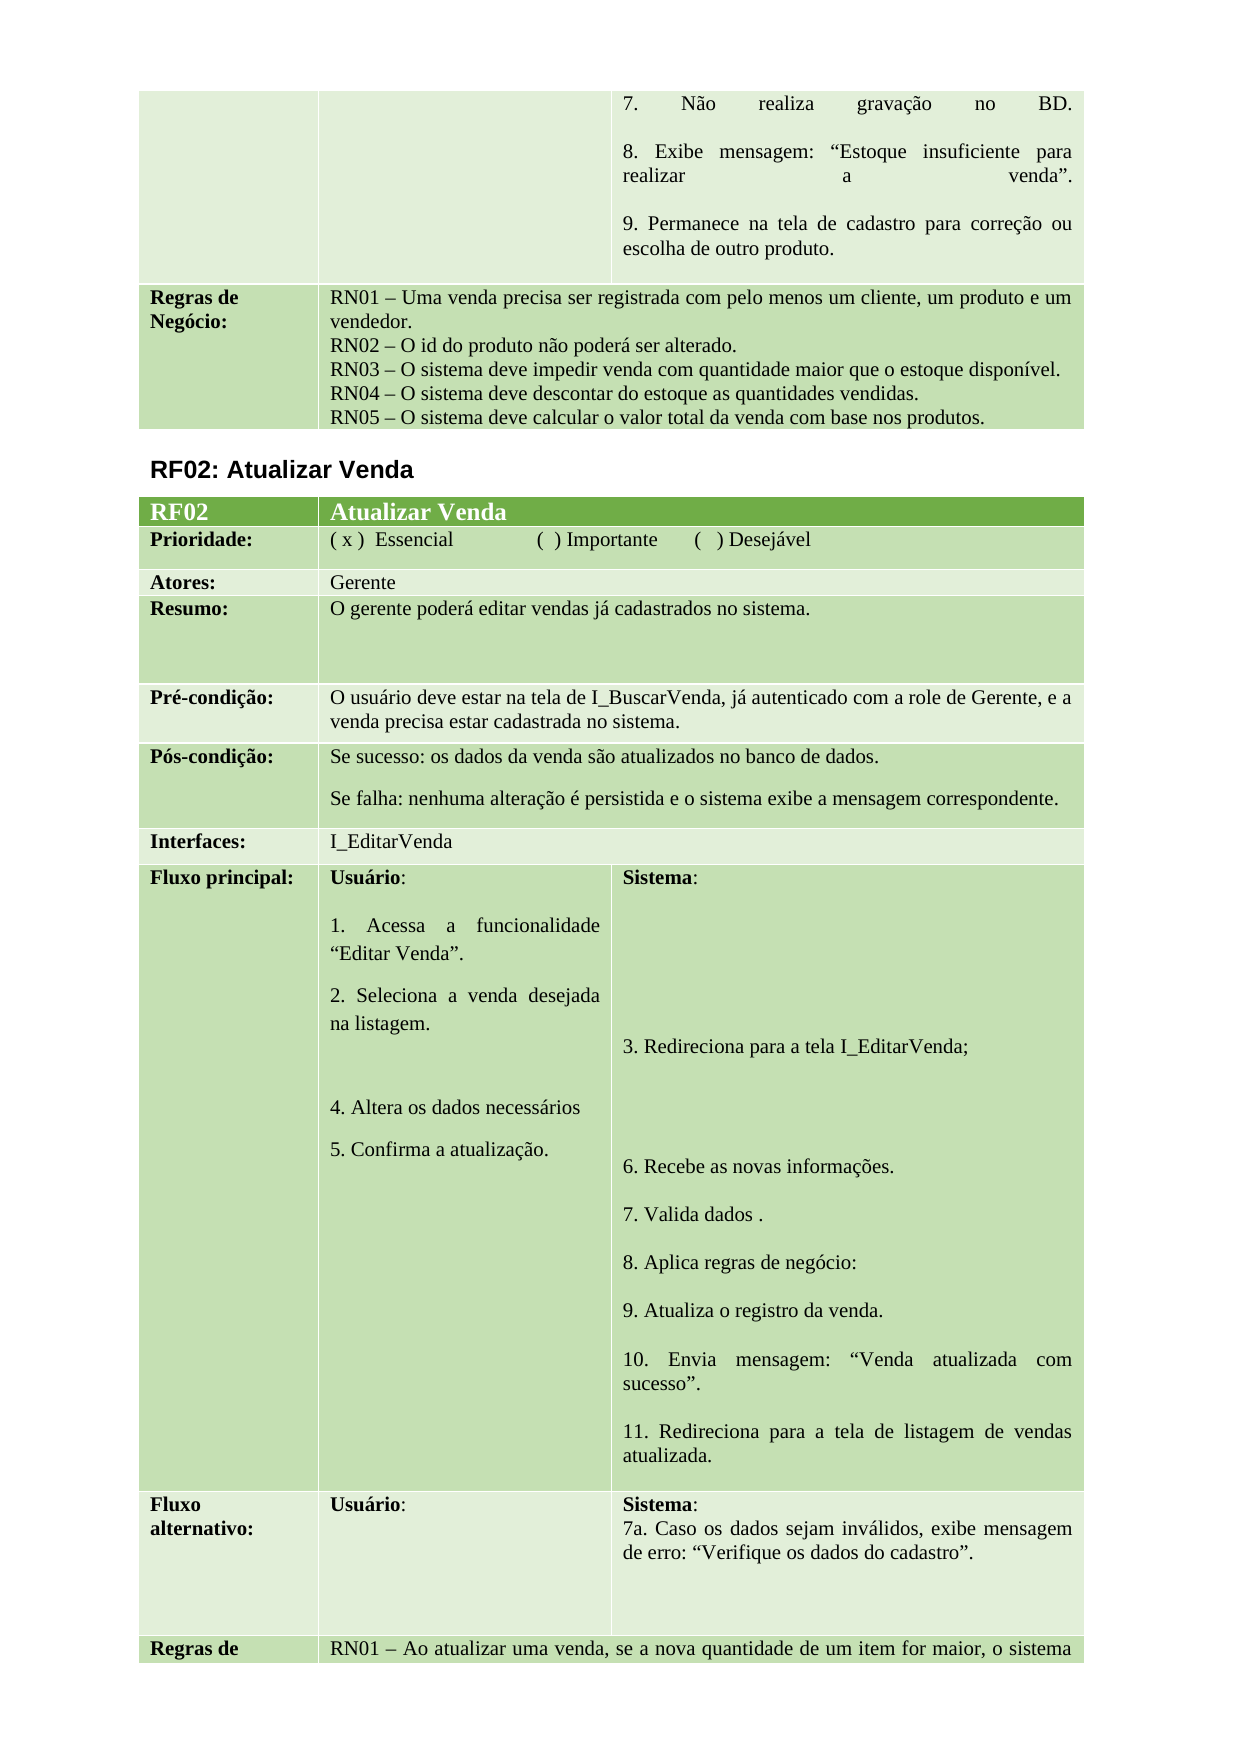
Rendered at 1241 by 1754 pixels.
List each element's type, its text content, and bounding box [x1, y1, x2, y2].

table_cell Usuário: 1. Acessa a funcionalidade “Editar Venda”. 2. Seleciona a venda desejada na listagem. 4. Altera os dados necessários 5. Confirma a atualização. [319, 865, 611, 1491]
table_cell Resumo: [139, 596, 318, 683]
text RF02: Atualizar Venda [150, 455, 1090, 484]
table_cell Sistema: 3. Redireciona para a tela I_EditarVenda; 6. Recebe as novas informações. 7. Valida dados . 8. Aplica regras de negócio: 9. Atualiza o registro da venda. 10. Envia mensagem: “Venda atualizada com sucesso”. 11. Redireciona para a tela de listagem de vendas atualizada. [612, 865, 1084, 1491]
table_cell Sistema: 7a. Caso os dados sejam inválidos, exibe mensagem de erro: “Verifique os dados do cadastro”. [612, 1492, 1084, 1635]
table_cell O gerente poderá editar vendas já cadastrados no sistema. [319, 596, 1084, 683]
table_header Atualizar Venda [319, 497, 1084, 526]
table_cell Usuário: [319, 1492, 611, 1635]
table_cell Se sucesso: os dados da venda são atualizados no banco de dados. Se falha: nenhuma alteração é persistida e o sistema exibe a mensagem correspondente. [319, 744, 1084, 828]
table_cell Pré-condição: [139, 685, 318, 742]
table_cell I_EditarVenda [319, 829, 1084, 864]
table_cell Atores: [139, 570, 318, 595]
table_cell Regras de [139, 1636, 318, 1663]
table_cell [139, 91, 318, 283]
table_cell Fluxo alternativo: [139, 1492, 318, 1635]
table_cell Prioridade: [139, 527, 318, 569]
table_cell 7. Não realiza gravação no BD. 8. Exibe mensagem: “Estoque insuficiente para realizar a venda”. 9. Permanece na tela de cadastro para correção ou escolha de outro produto. [612, 91, 1084, 283]
table_cell RN01 – Ao atualizar uma venda, se a nova quantidade de um item for maior, o sistema [319, 1636, 1084, 1663]
table_cell [319, 91, 611, 283]
table_cell Regras de Negócio: [139, 285, 318, 429]
table_cell Pós-condição: [139, 744, 318, 828]
table_header RF02 [139, 497, 318, 526]
table_cell Interfaces: [139, 829, 318, 864]
table_cell RN01 – Uma venda precisa ser registrada com pelo menos um cliente, um produto e um vendedor. RN02 – O id do produto não poderá ser alterado. RN03 – O sistema deve impedir venda com quantidade maior que o estoque disponível. RN04 – O sistema deve descontar do estoque as quantidades vendidas. RN05 – O sistema deve calcular o valor total da venda com base nos produtos. [319, 285, 1084, 429]
table_cell O usuário deve estar na tela de I_BuscarVenda, já autenticado com a role de Gerente, e a venda precisa estar cadastrada no sistema. [319, 685, 1084, 742]
table_cell Fluxo principal: [139, 865, 318, 1491]
table_cell ( x ) Essencial ( ) Importante ( ) Desejável [319, 527, 1084, 569]
table_cell Gerente [319, 570, 1084, 595]
